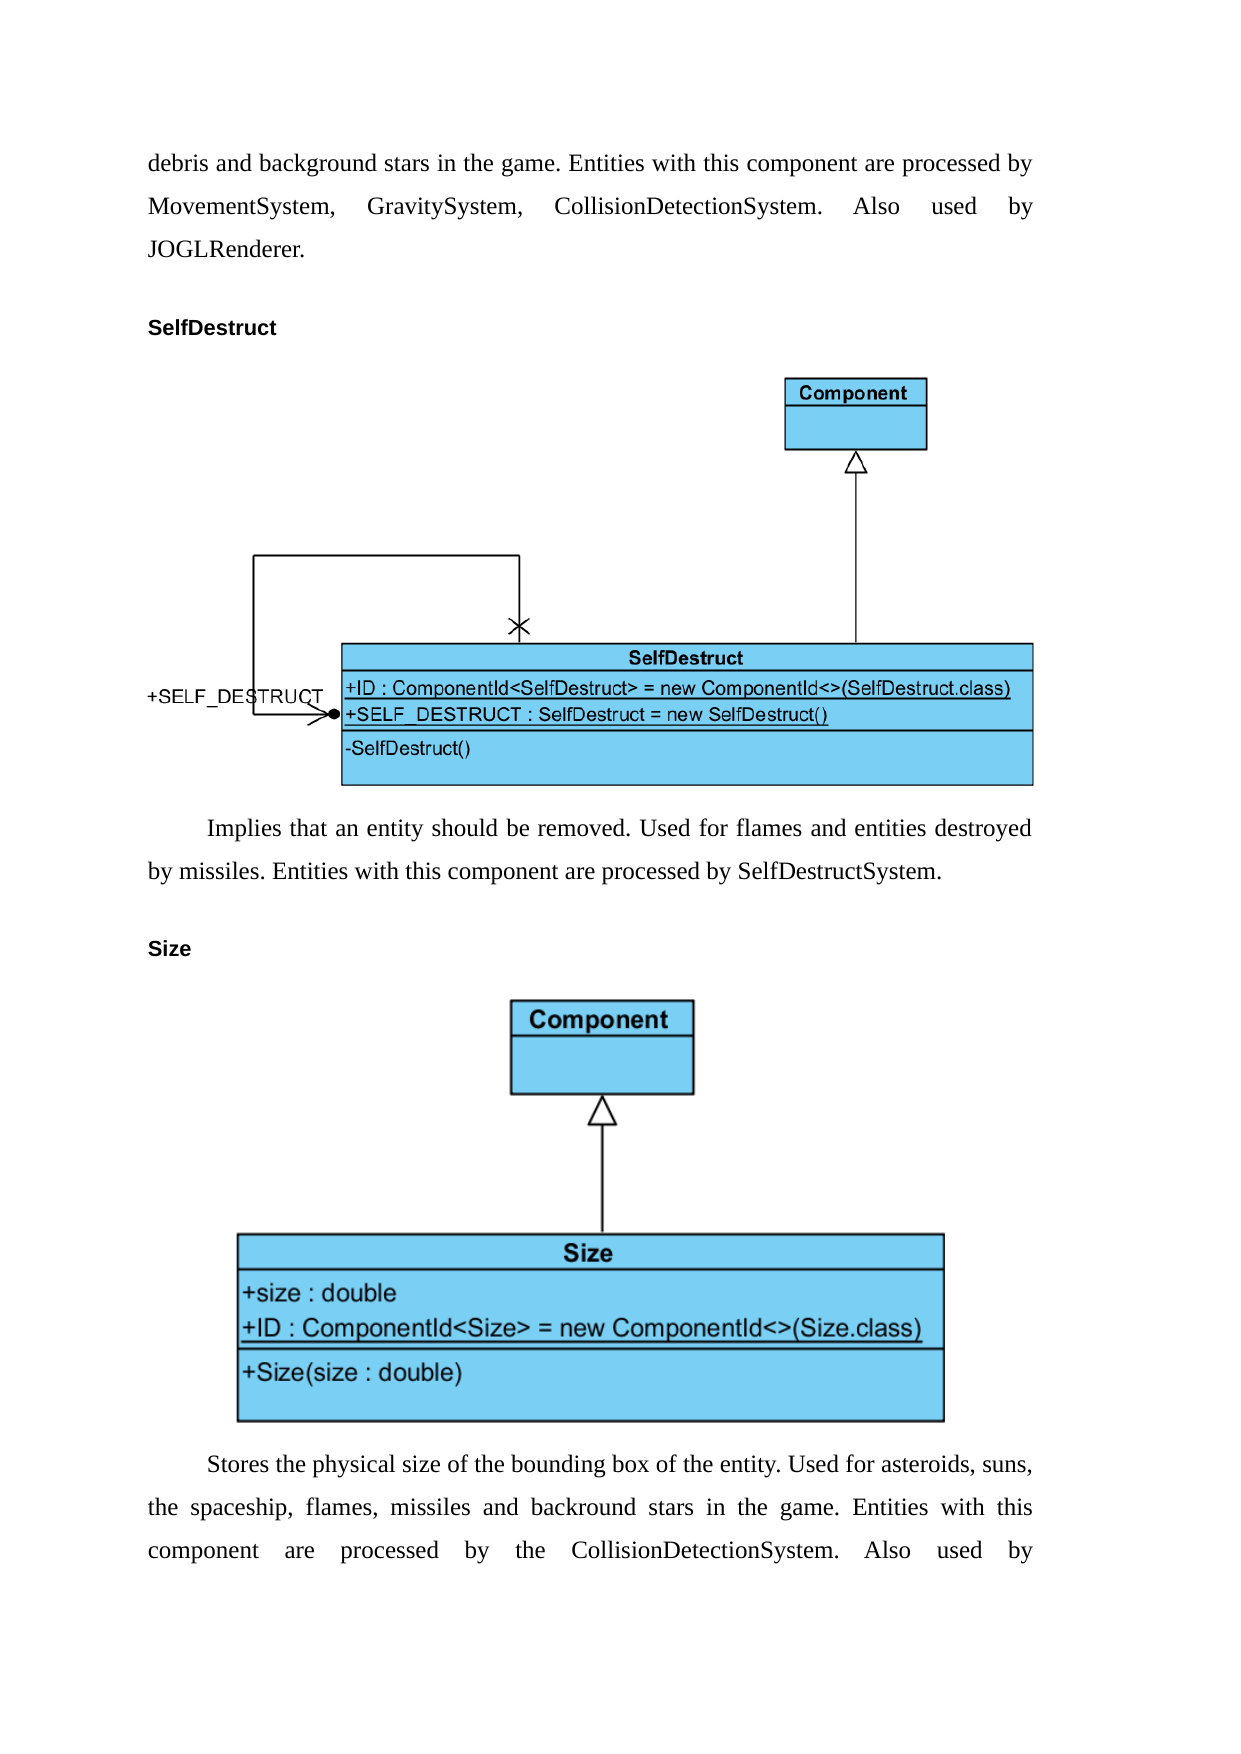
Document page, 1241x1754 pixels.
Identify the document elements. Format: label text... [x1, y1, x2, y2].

text Implies that an entity should be removed. Used for flames and entities destroyed by missiles. Entities with this component are processed by SelfDestructSystem. [148, 813, 1033, 884]
subtitle SelfDestruct [148, 314, 1033, 340]
text Stores the physical size of the bounding box of the entity. Used for asteroids, suns, the spaceship, flames, missiles and backround stars in the game. Entities with this component are processed by the CollisionDetectionSystem. Also used by [148, 1449, 1033, 1564]
picture [147, 377, 1034, 786]
text debris and background stars in the game. Entities with this component are processed by MovementSystem, GravitySystem, CollisionDetectionSystem. Also used by JOGLRenderer. [148, 148, 1033, 263]
picture [236, 999, 945, 1423]
subtitle Size [148, 936, 1033, 962]
